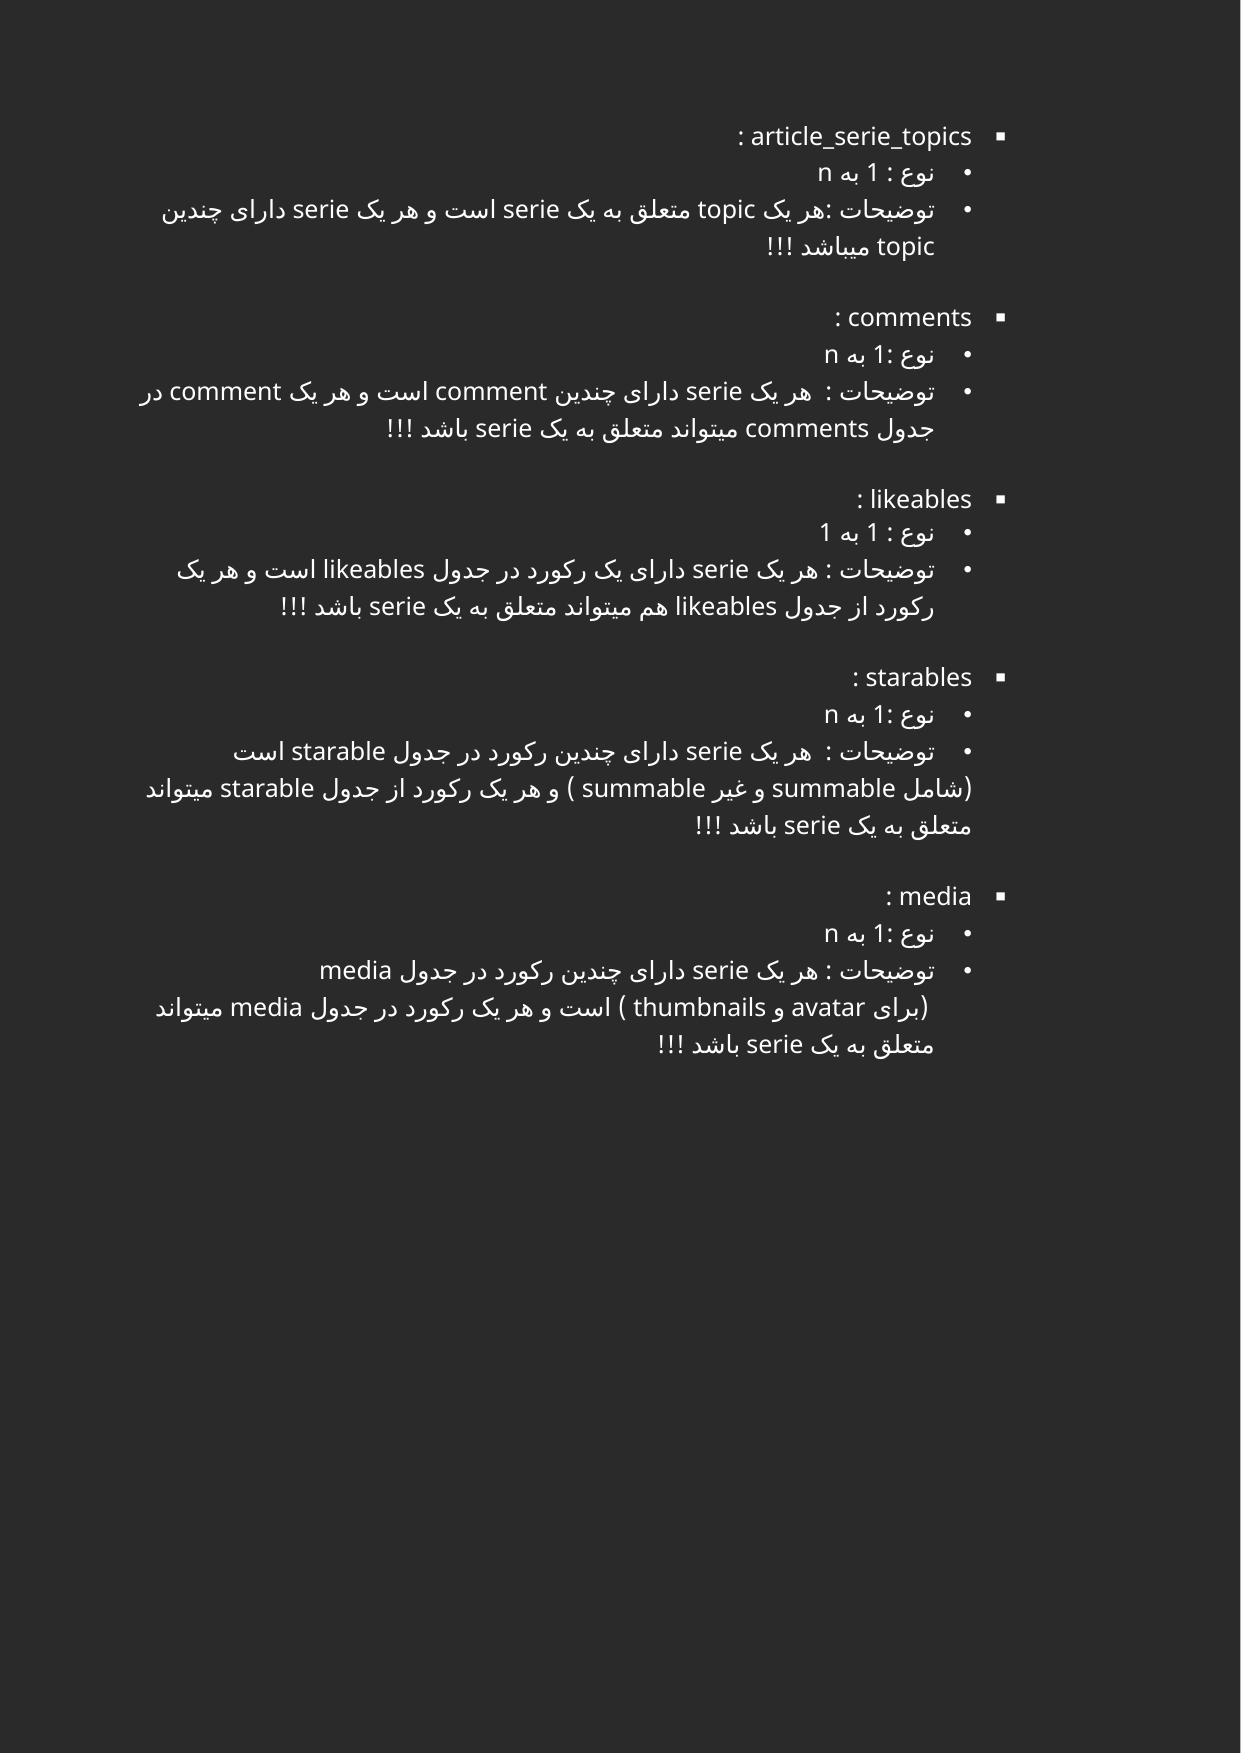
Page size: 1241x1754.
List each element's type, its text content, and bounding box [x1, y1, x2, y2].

list media : [118, 879, 1010, 916]
list توضیحات : هر یک serie دارای چندین رکورد در جدول starable است [118, 734, 972, 771]
list نوع :‌1 به n [118, 916, 972, 953]
list (شامل summable و غیر summable ) و هر یک رکورد از جدول starable میتواند متعلق به یک serie باشد !!! [118, 771, 1010, 844]
list نوع :‌1 به n [118, 337, 972, 374]
list likeables : [118, 482, 1010, 519]
list نوع : 1 به 1 [118, 519, 972, 552]
list نوع : 1 به n [118, 155, 972, 192]
list توضیحات :‌ هر یک serie دارای چندین رکورد در جدول media [118, 953, 972, 989]
list توضیحات :‌هر یک topic متعلق به یک serie است و هر یک serie دارای چندین topic میباشد !!! [118, 192, 972, 266]
list توضیحات :‌ هر یک serie دارای یک رکورد در جدول likeables است و هر یک رکورد از جدول likeables هم میتواند متعلق به یک serie باشد !!! [118, 552, 972, 626]
list توضیحات : هر یک serie دارای چندین comment است و هر یک comment در جدول comments میتواند متعلق به یک serie باشد !!! [118, 374, 972, 448]
list comments : [118, 300, 1010, 337]
list starables : [118, 660, 1010, 697]
list نوع :‌1 به n [118, 697, 972, 734]
list (برای avatar و thumbnails ) است و هر یک رکورد در جدول media میتواند متعلق به یک serie باشد !!! [118, 989, 972, 1063]
list article_serie_topics : [118, 118, 1010, 155]
